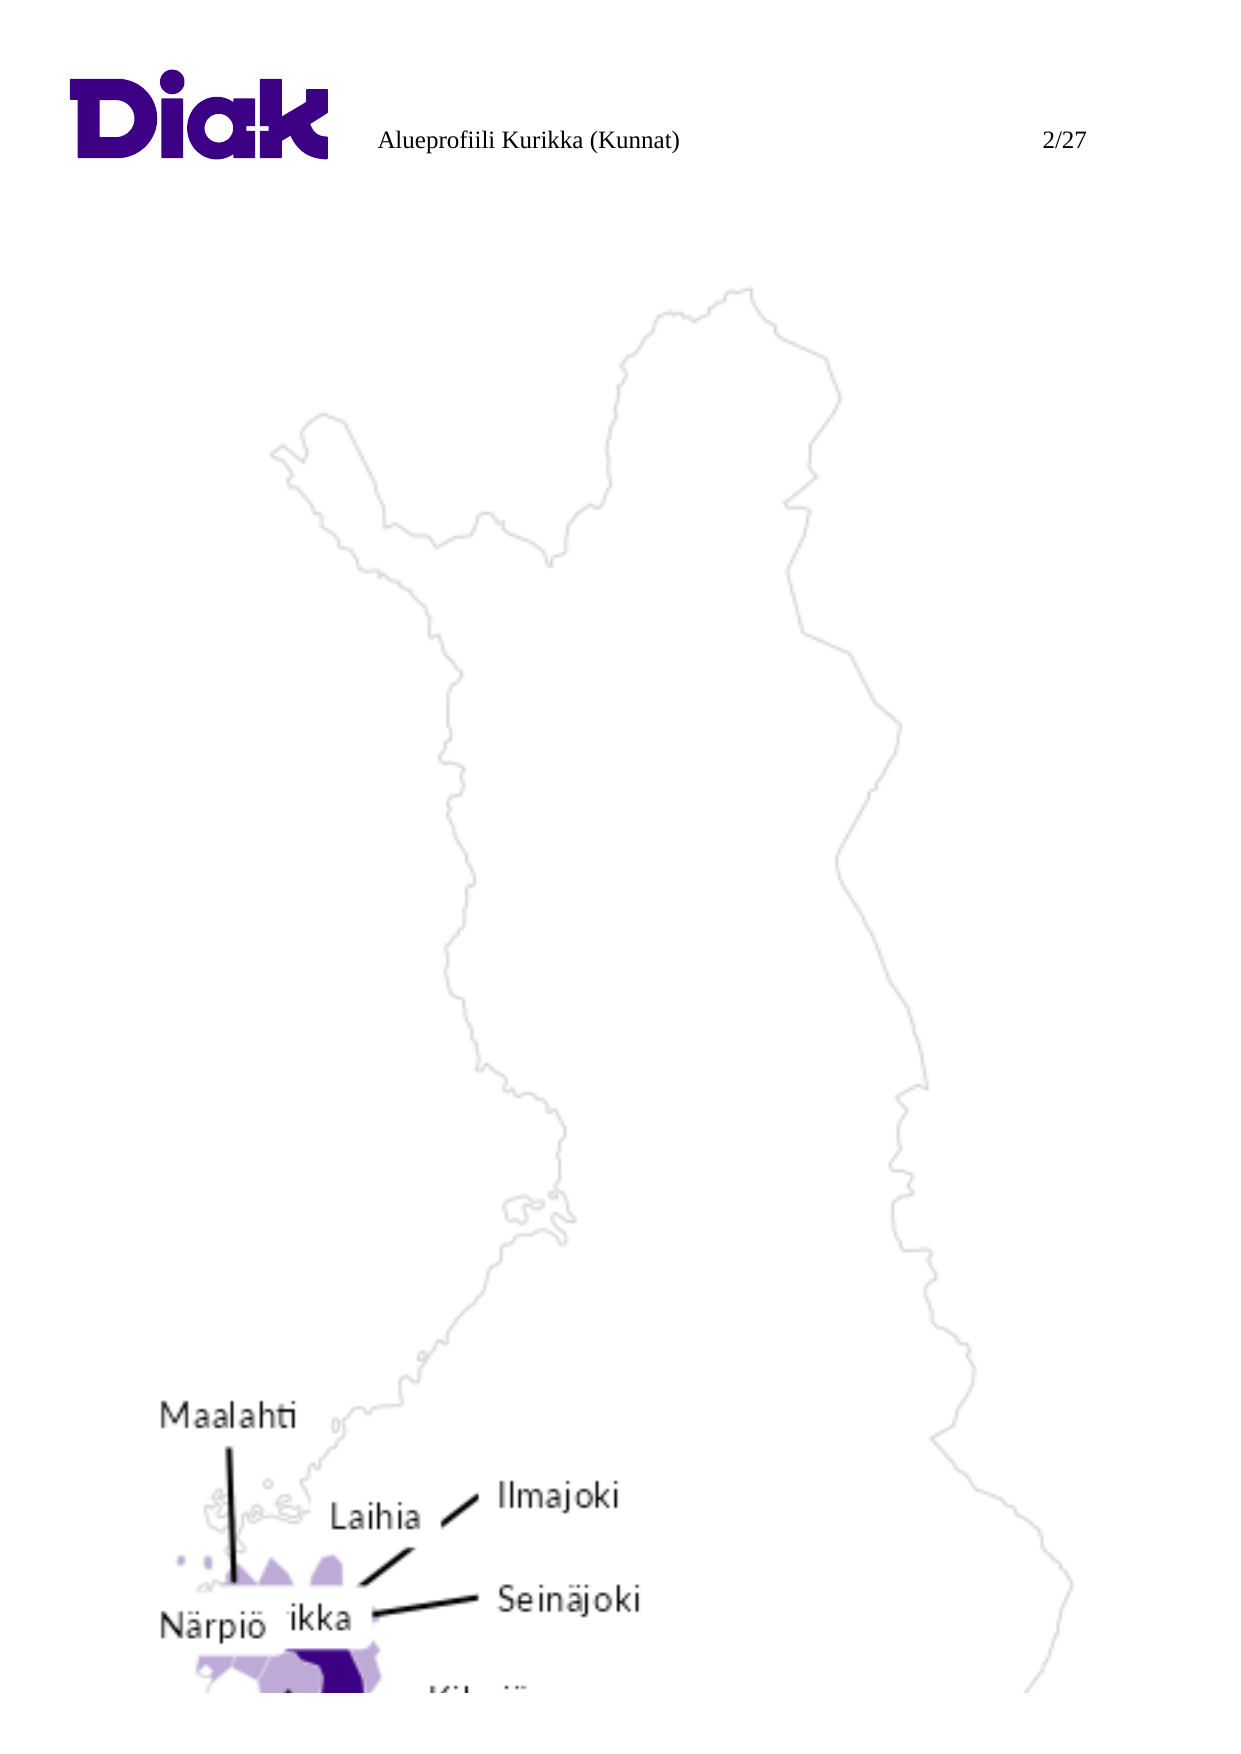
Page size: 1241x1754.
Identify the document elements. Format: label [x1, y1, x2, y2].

picture [61, 196, 1179, 1693]
